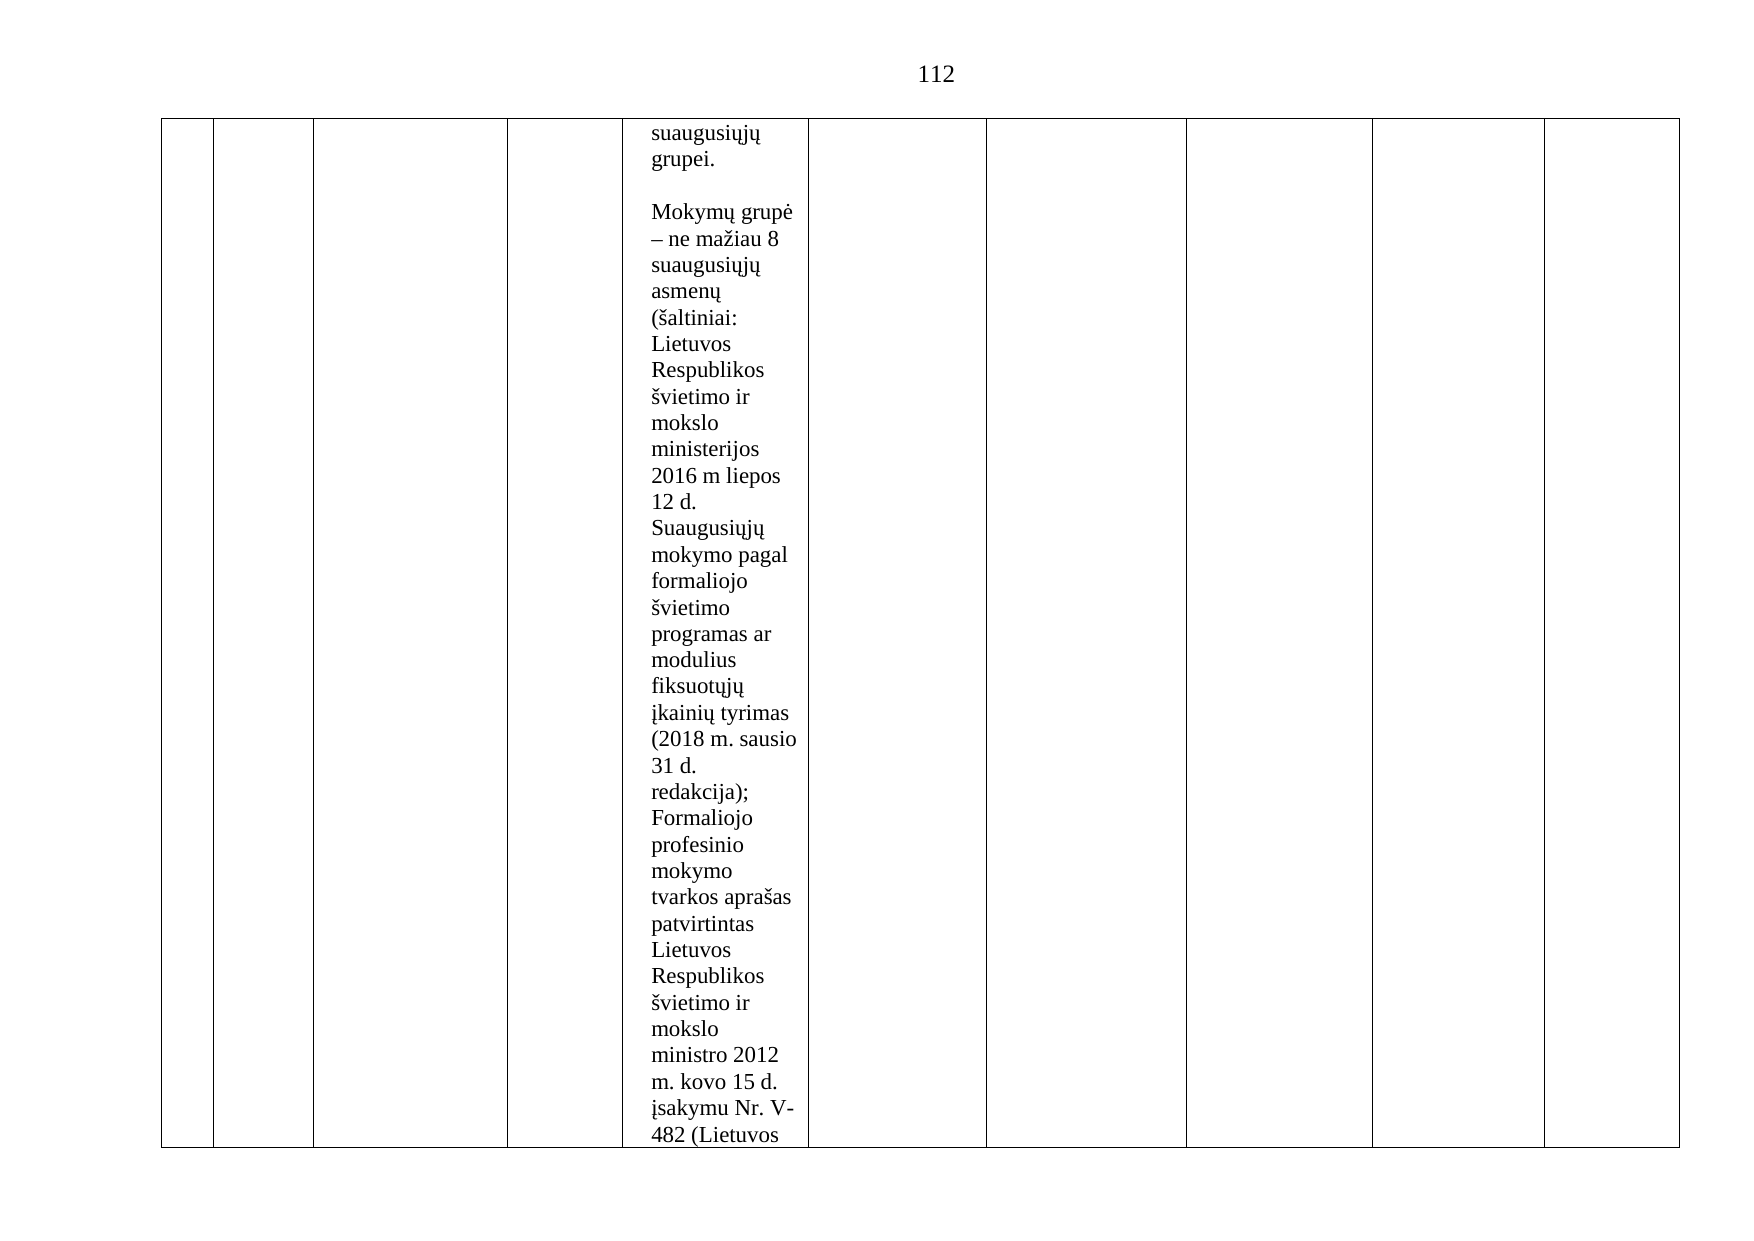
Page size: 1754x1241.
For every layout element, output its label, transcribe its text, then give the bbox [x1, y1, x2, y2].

table_cell [809, 119, 986, 1147]
table_cell [1373, 119, 1544, 1147]
table_cell [1187, 119, 1372, 1147]
table_cell [214, 119, 313, 1147]
table_cell [1545, 119, 1679, 1147]
table_cell [162, 119, 213, 1147]
table_cell [508, 119, 622, 1147]
table_cell [987, 119, 1186, 1147]
table_cell [314, 119, 507, 1147]
table_cell suaugusiųjų grupei. Mokymų grupė – ne mažiau 8 suaugusiųjų asmenų (šaltiniai: Lietuvos Respublikos švietimo ir mokslo ministerijos 2016 m liepos 12 d. Suaugusiųjų mokymo pagal formaliojo švietimo programas ar modulius fiksuotųjų įkainių tyrimas (2018 m. sausio 31 d. redakcija); Formaliojo profesinio mokymo tvarkos aprašas patvirtintas Lietuvos Respublikos švietimo ir mokslo ministro 2012 m. kovo 15 d. įsakymu Nr. V-482 (Lietuvos [623, 119, 808, 1147]
